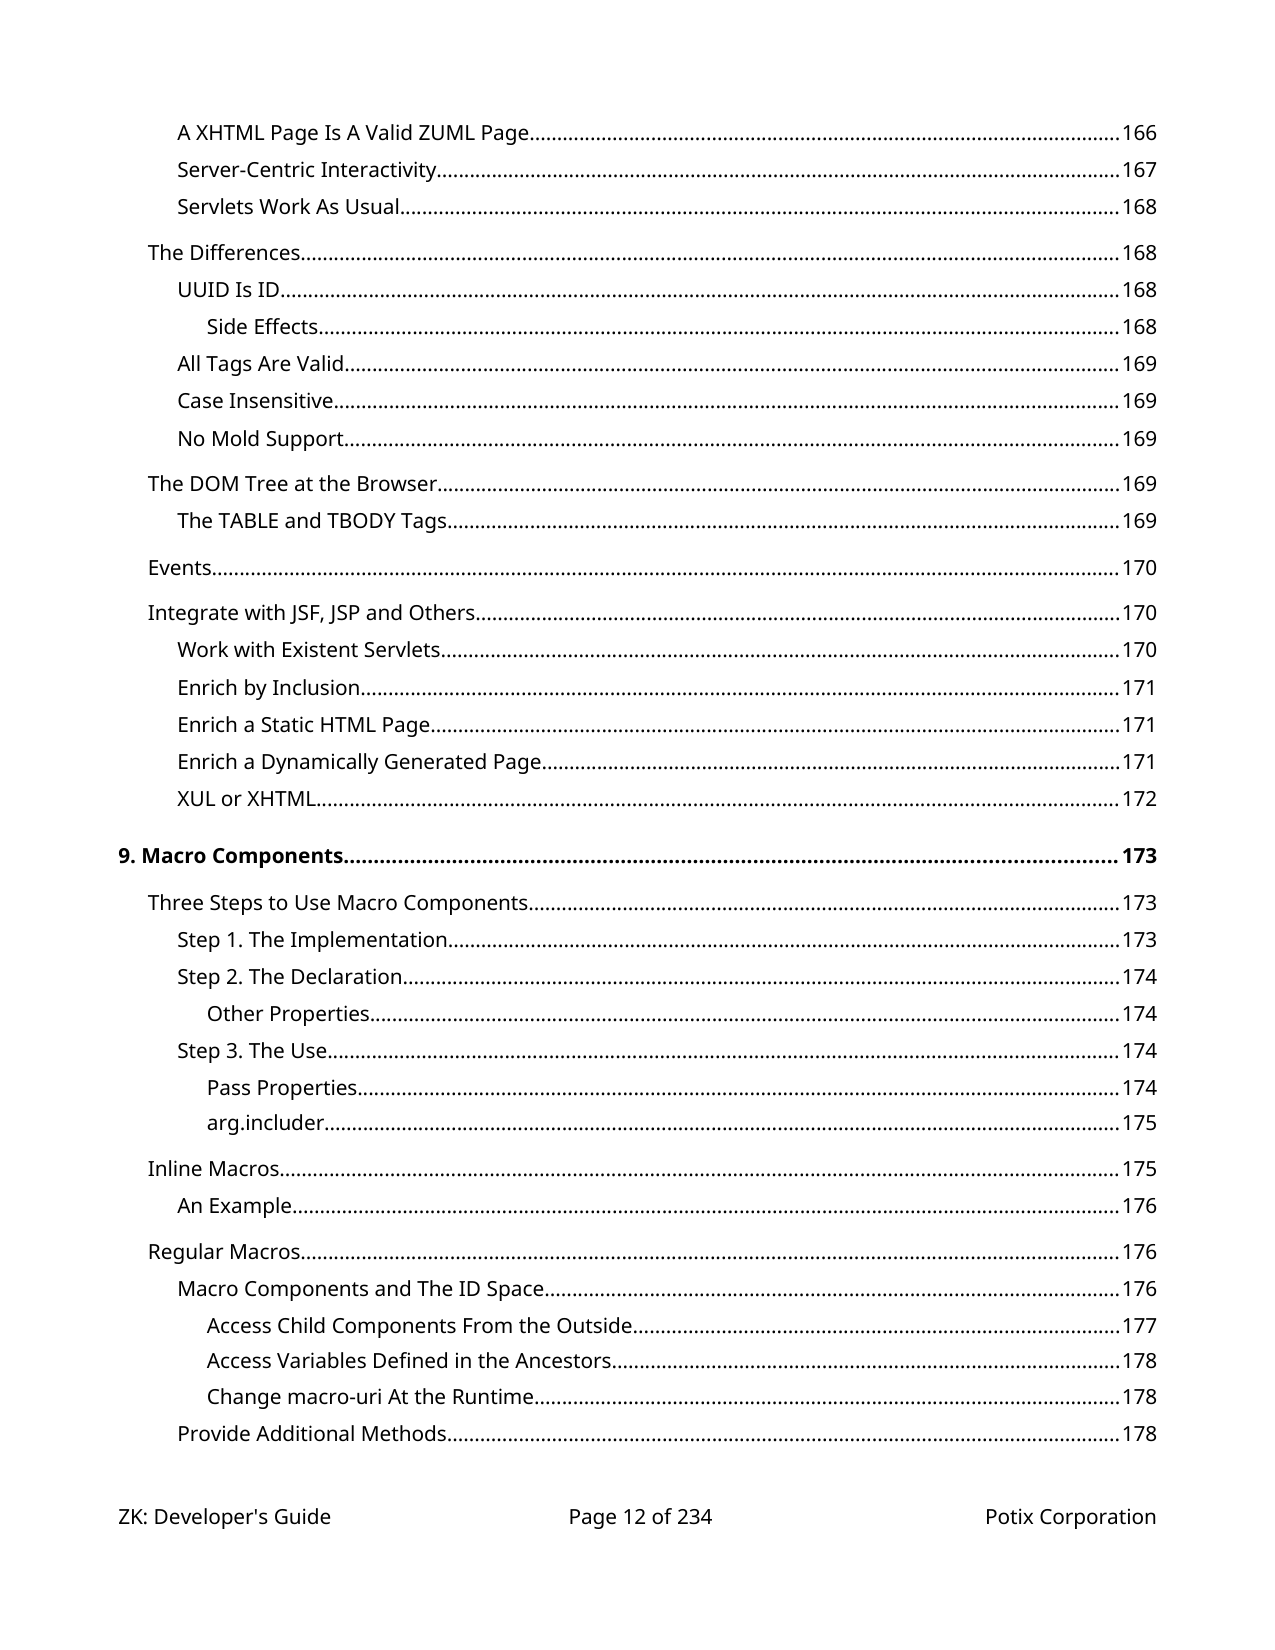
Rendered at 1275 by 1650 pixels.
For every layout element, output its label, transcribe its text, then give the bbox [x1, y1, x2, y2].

text Enrich a Dynamically Generated Page 171 [177, 747, 1157, 775]
text Pass Properties 174 [207, 1073, 1157, 1101]
text Regular Macros 176 [148, 1237, 1157, 1265]
text Three Steps to Use Macro Components 173 [148, 888, 1157, 916]
text Other Properties 174 [207, 999, 1157, 1027]
text 9. Macro Components 173 [118, 842, 1157, 870]
text Enrich a Static HTML Page 171 [177, 710, 1157, 738]
text An Example 176 [177, 1191, 1157, 1219]
text Access Child Components From the Outside 177 [207, 1311, 1157, 1339]
text Step 3. The Use 174 [177, 1036, 1157, 1064]
text The TABLE and TBODY Tags 169 [177, 507, 1157, 535]
text Provide Additional Methods 178 [177, 1419, 1157, 1447]
text Step 1. The Implementation 173 [177, 925, 1157, 953]
text Enrich by Inclusion 171 [177, 673, 1157, 701]
text The Differences 168 [148, 238, 1157, 266]
text arg.includer 175 [207, 1108, 1157, 1136]
text Side Effects 168 [207, 312, 1157, 341]
text Integrate with JSF, JSP and Others 170 [148, 598, 1157, 627]
text Events 170 [148, 553, 1157, 581]
text Inline Macros 175 [148, 1154, 1157, 1182]
text A XHTML Page Is A Valid ZUML Page 166 [177, 118, 1157, 146]
text No Mold Support 169 [177, 424, 1157, 452]
text Work with Existent Servlets 170 [177, 636, 1157, 664]
text UUID Is ID 168 [177, 275, 1157, 303]
text Case Insensitive 169 [177, 387, 1157, 415]
text All Tags Are Valid 169 [177, 349, 1157, 378]
text XUL or XHTML 172 [177, 784, 1157, 812]
text Servlets Work As Usual 168 [177, 192, 1157, 221]
text The DOM Tree at the Browser 169 [148, 469, 1157, 498]
text Server-Centric Interactivity 167 [177, 155, 1157, 183]
text Step 2. The Declaration 174 [177, 962, 1157, 990]
text Macro Components and The ID Space 176 [177, 1274, 1157, 1302]
text Access Variables Defined in the Ancestors 178 [207, 1347, 1157, 1375]
text Change macro-uri At the Runtime 178 [207, 1382, 1157, 1410]
